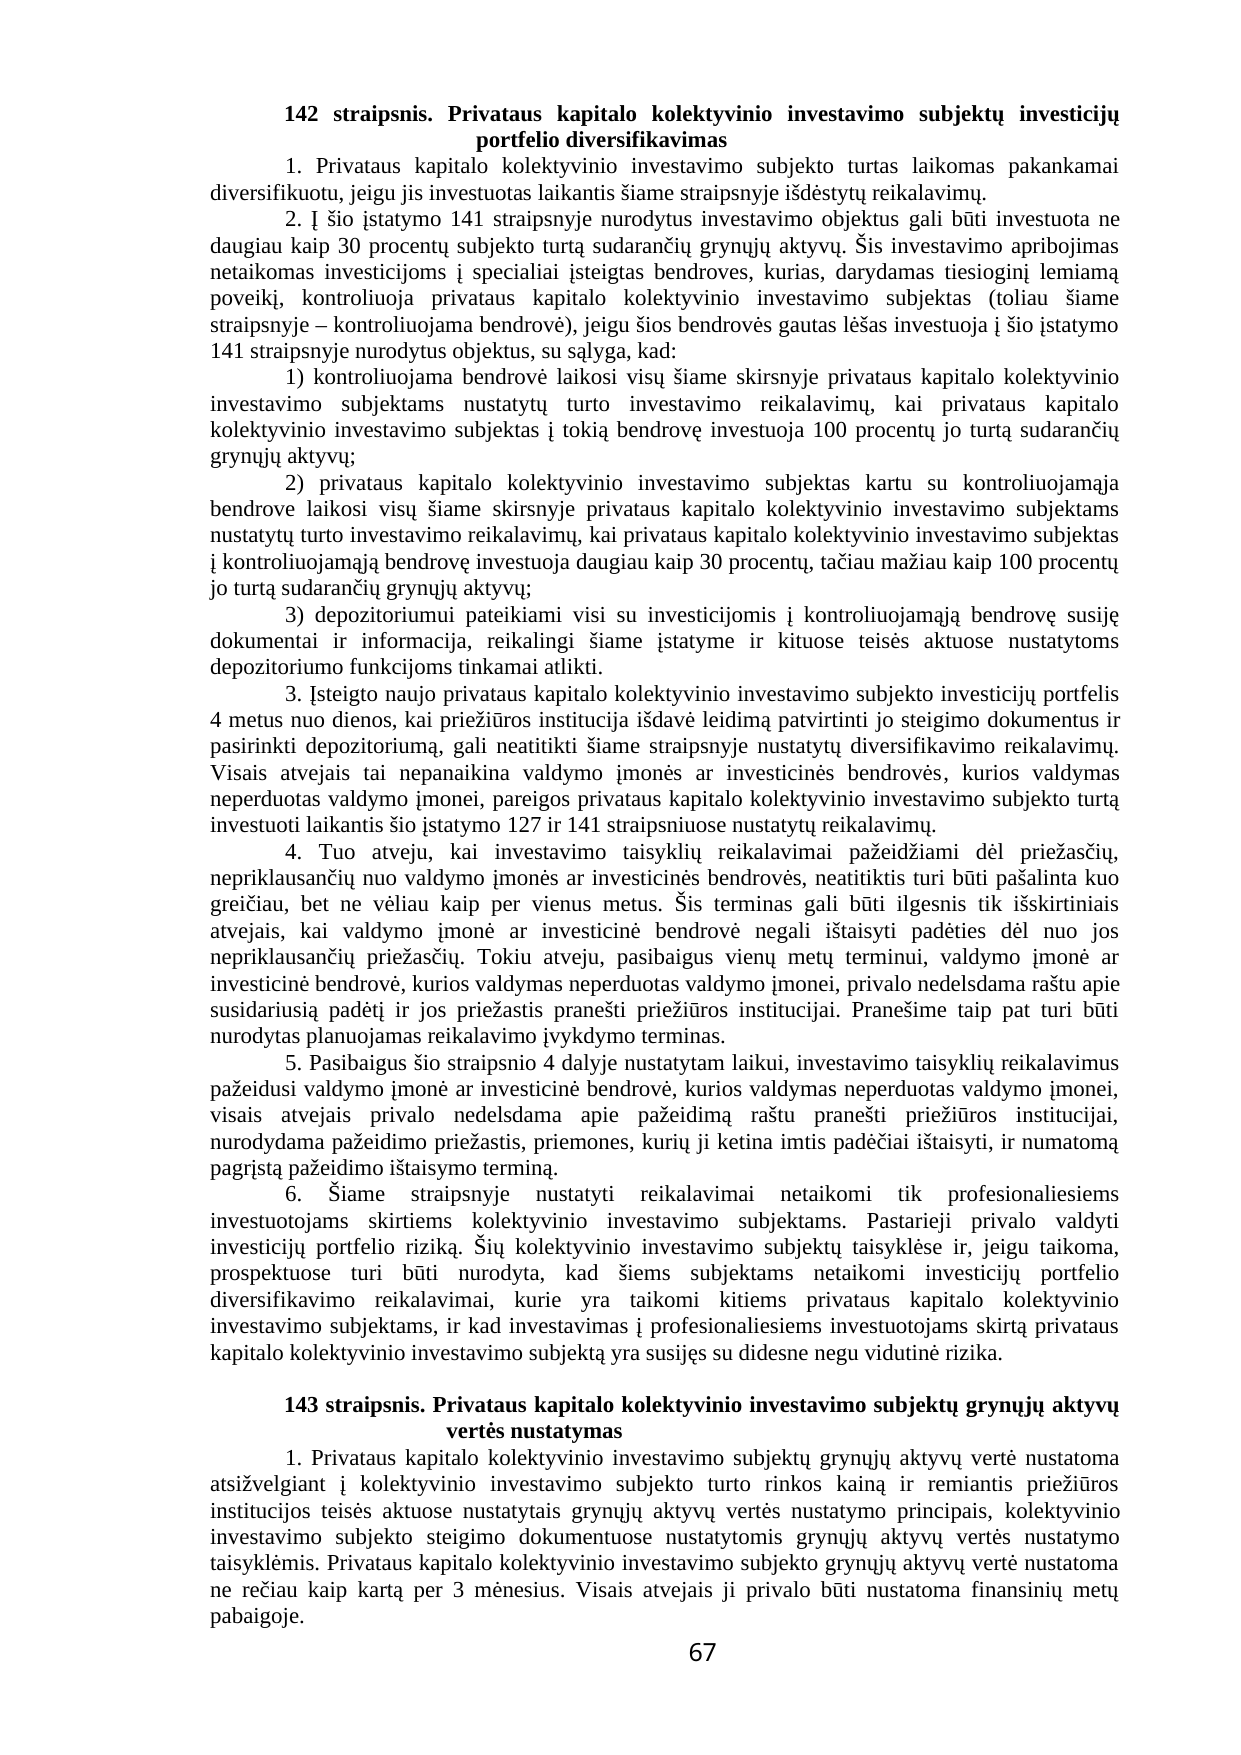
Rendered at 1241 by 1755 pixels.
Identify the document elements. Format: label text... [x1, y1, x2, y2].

text 143 straipsnis. Privataus kapitalo kolektyvinio investavimo subjektų grynųjų aktyvų vertės nustatymas [284, 1391, 1120, 1444]
text 5. Pasibaigus šio straipsnio 4 dalyje nustatytam laikui, investavimo taisyklių reikalavimus pažeidusi valdymo įmonė ar investicinė bendrovė, kurios valdymas neperduotas valdymo įmonei, visais atvejais privalo nedelsdama apie pažeidimą raštu pranešti priežiūros institucijai, nurodydama pažeidimo priežastis, priemones, kurių ji ketina imtis padėčiai ištaisyti, ir numatomą pagrįstą pažeidimo ištaisymo terminą. [210, 1049, 1120, 1180]
text 2) privataus kapitalo kolektyvinio investavimo subjektas kartu su kontroliuojamąja bendrove laikosi visų šiame skirsnyje privataus kapitalo kolektyvinio investavimo subjektams nustatytų turto investavimo reikalavimų, kai privataus kapitalo kolektyvinio investavimo subjektas į kontroliuojamąją bendrovę investuoja daugiau kaip 30 procentų, tačiau mažiau kaip 100 procentų jo turtą sudarančių grynųjų aktyvų; [210, 469, 1120, 601]
text 1) kontroliuojama bendrovė laikosi visų šiame skirsnyje privataus kapitalo kolektyvinio investavimo subjektams nustatytų turto investavimo reikalavimų, kai privataus kapitalo kolektyvinio investavimo subjektas į tokią bendrovę investuoja 100 procentų jo turtą sudarančių grynųjų aktyvų; [210, 363, 1120, 469]
text 1. Privataus kapitalo kolektyvinio investavimo subjektų grynųjų aktyvų vertė nustatoma atsižvelgiant į kolektyvinio investavimo subjekto turto rinkos kainą ir remiantis priežiūros institucijos teisės aktuose nustatytais grynųjų aktyvų vertės nustatymo principais, kolektyvinio investavimo subjekto steigimo dokumentuose nustatytomis grynųjų aktyvų vertės nustatymo taisyklėmis. Privataus kapitalo kolektyvinio investavimo subjekto grynųjų aktyvų vertė nustatoma ne rečiau kaip kartą per 3 mėnesius. Visais atvejais ji privalo būti nustatoma finansinių metų pabaigoje. [210, 1444, 1120, 1628]
text 2. Į šio įstatymo 141 straipsnyje nurodytus investavimo objektus gali būti investuota ne daugiau kaip 30 procentų subjekto turtą sudarančių grynųjų aktyvų. Šis investavimo apribojimas netaikomas investicijoms į specialiai įsteigtas bendroves, kurias, darydamas tiesioginį lemiamą poveikį, kontroliuoja privataus kapitalo kolektyvinio investavimo subjektas (toliau šiame straipsnyje – kontroliuojama bendrovė), jeigu šios bendrovės gautas lėšas investuoja į šio įstatymo 141 straipsnyje nurodytus objektus, su sąlyga, kad: [210, 205, 1120, 363]
text 4. Tuo atveju, kai investavimo taisyklių reikalavimai pažeidžiami dėl priežasčių, nepriklausančių nuo valdymo įmonės ar investicinės bendrovės, neatitiktis turi būti pašalinta kuo greičiau, bet ne vėliau kaip per vienus metus. Šis terminas gali būti ilgesnis tik išskirtiniais atvejais, kai valdymo įmonė ar investicinė bendrovė negali ištaisyti padėties dėl nuo jos nepriklausančių priežasčių. Tokiu atveju, pasibaigus vienų metų terminui, valdymo įmonė ar investicinė bendrovė, kurios valdymas neperduotas valdymo įmonei, privalo nedelsdama raštu apie susidariusią padėtį ir jos priežastis pranešti priežiūros institucijai. Pranešime taip pat turi būti nurodytas planuojamas reikalavimo įvykdymo terminas. [210, 838, 1120, 1049]
text 6. Šiame straipsnyje nustatyti reikalavimai netaikomi tik profesionaliesiems investuotojams skirtiems kolektyvinio investavimo subjektams. Pastarieji privalo valdyti investicijų portfelio riziką. Šių kolektyvinio investavimo subjektų taisyklėse ir, jeigu taikoma, prospektuose turi būti nurodyta, kad šiems subjektams netaikomi investicijų portfelio diversifikavimo reikalavimai, kurie yra taikomi kitiems privataus kapitalo kolektyvinio investavimo subjektams, ir kad investavimas į profesionaliesiems investuotojams skirtą privataus kapitalo kolektyvinio investavimo subjektą yra susijęs su didesne negu vidutinė rizika. [210, 1180, 1120, 1365]
text 1. Privataus kapitalo kolektyvinio investavimo subjekto turtas laikomas pakankamai diversifikuotu, jeigu jis investuotas laikantis šiame straipsnyje išdėstytų reikalavimų. [210, 153, 1120, 205]
text 3. Įsteigto naujo privataus kapitalo kolektyvinio investavimo subjekto investicijų portfelis 4 metus nuo dienos, kai priežiūros institucija išdavė leidimą patvirtinti jo steigimo dokumentus ir pasirinkti depozitoriumą, gali neatitikti šiame straipsnyje nustatytų diversifikavimo reikalavimų. Visais atvejais tai nepanaikina valdymo įmonės ar investicinės bendrovės, kurios valdymas neperduotas valdymo įmonei, pareigos privataus kapitalo kolektyvinio investavimo subjekto turtą investuoti laikantis šio įstatymo 127 ir 141 straipsniuose nustatytų reikalavimų. [210, 680, 1120, 838]
text 3) depozitoriumui pateikiami visi su investicijomis į kontroliuojamąją bendrovę susiję dokumentai ir informacija, reikalingi šiame įstatyme ir kituose teisės aktuose nustatytoms depozitoriumo funkcijoms tinkamai atlikti. [210, 601, 1120, 680]
text 142 straipsnis. Privataus kapitalo kolektyvinio investavimo subjektų investicijų portfelio diversifikavimas [284, 100, 1120, 153]
